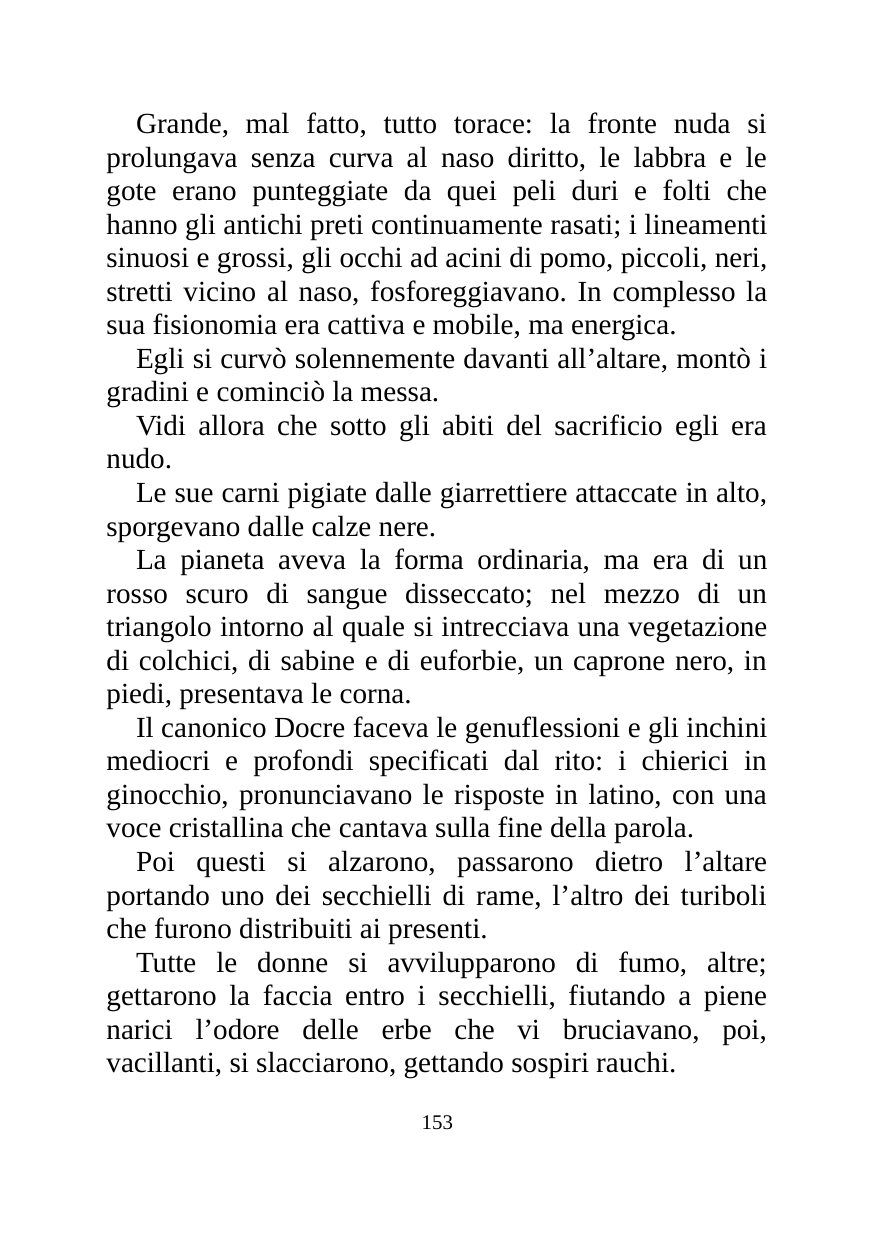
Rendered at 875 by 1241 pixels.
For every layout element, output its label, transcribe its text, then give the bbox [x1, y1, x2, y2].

text Poi questi si alzarono, passarono dietro l’altare portando uno dei secchielli di rame, l’altro dei turiboli che furono distribuiti ai presenti. [106, 844, 768, 945]
text Vidi allora che sotto gli abiti del sacrificio egli era nudo. [106, 408, 768, 475]
text La pianeta aveva la forma ordinaria, ma era di un rosso scuro di sangue disseccato; nel mezzo di un triangolo intorno al quale si intrecciava una vegetazione di colchici, di sabine e di euforbie, un caprone nero, in piedi, presentava le corna. [106, 542, 768, 710]
text Il canonico Docre faceva le genuflessioni e gli inchini mediocri e profondi specificati dal rito: i chierici in ginocchio, pronunciavano le risposte in latino, con una voce cristallina che cantava sulla fine della parola. [106, 710, 768, 844]
text Grande, mal fatto, tutto torace: la fronte nuda si prolungava senza curva al naso diritto, le labbra e le gote erano punteggiate da quei peli duri e folti che hanno gli antichi preti continuamente rasati; i lineamenti sinuosi e grossi, gli occhi ad acini di pomo, piccoli, neri, stretti vicino al naso, fosforeggiavano. In complesso la sua fisionomia era cattiva e mobile, ma energica. [106, 106, 768, 341]
text Le sue carni pigiate dalle giarrettiere attaccate in alto, sporgevano dalle calze nere. [106, 475, 768, 542]
text Egli si curvò solennemente davanti all’altare, montò i gradini e cominciò la messa. [106, 341, 768, 408]
text Tutte le donne si avvilupparono di fumo, altre; gettarono la faccia entro i secchielli, fiutando a piene narici l’odore delle erbe che vi bruciavano, poi, vacillanti, si slacciarono, gettando sospiri rauchi. [106, 945, 768, 1079]
